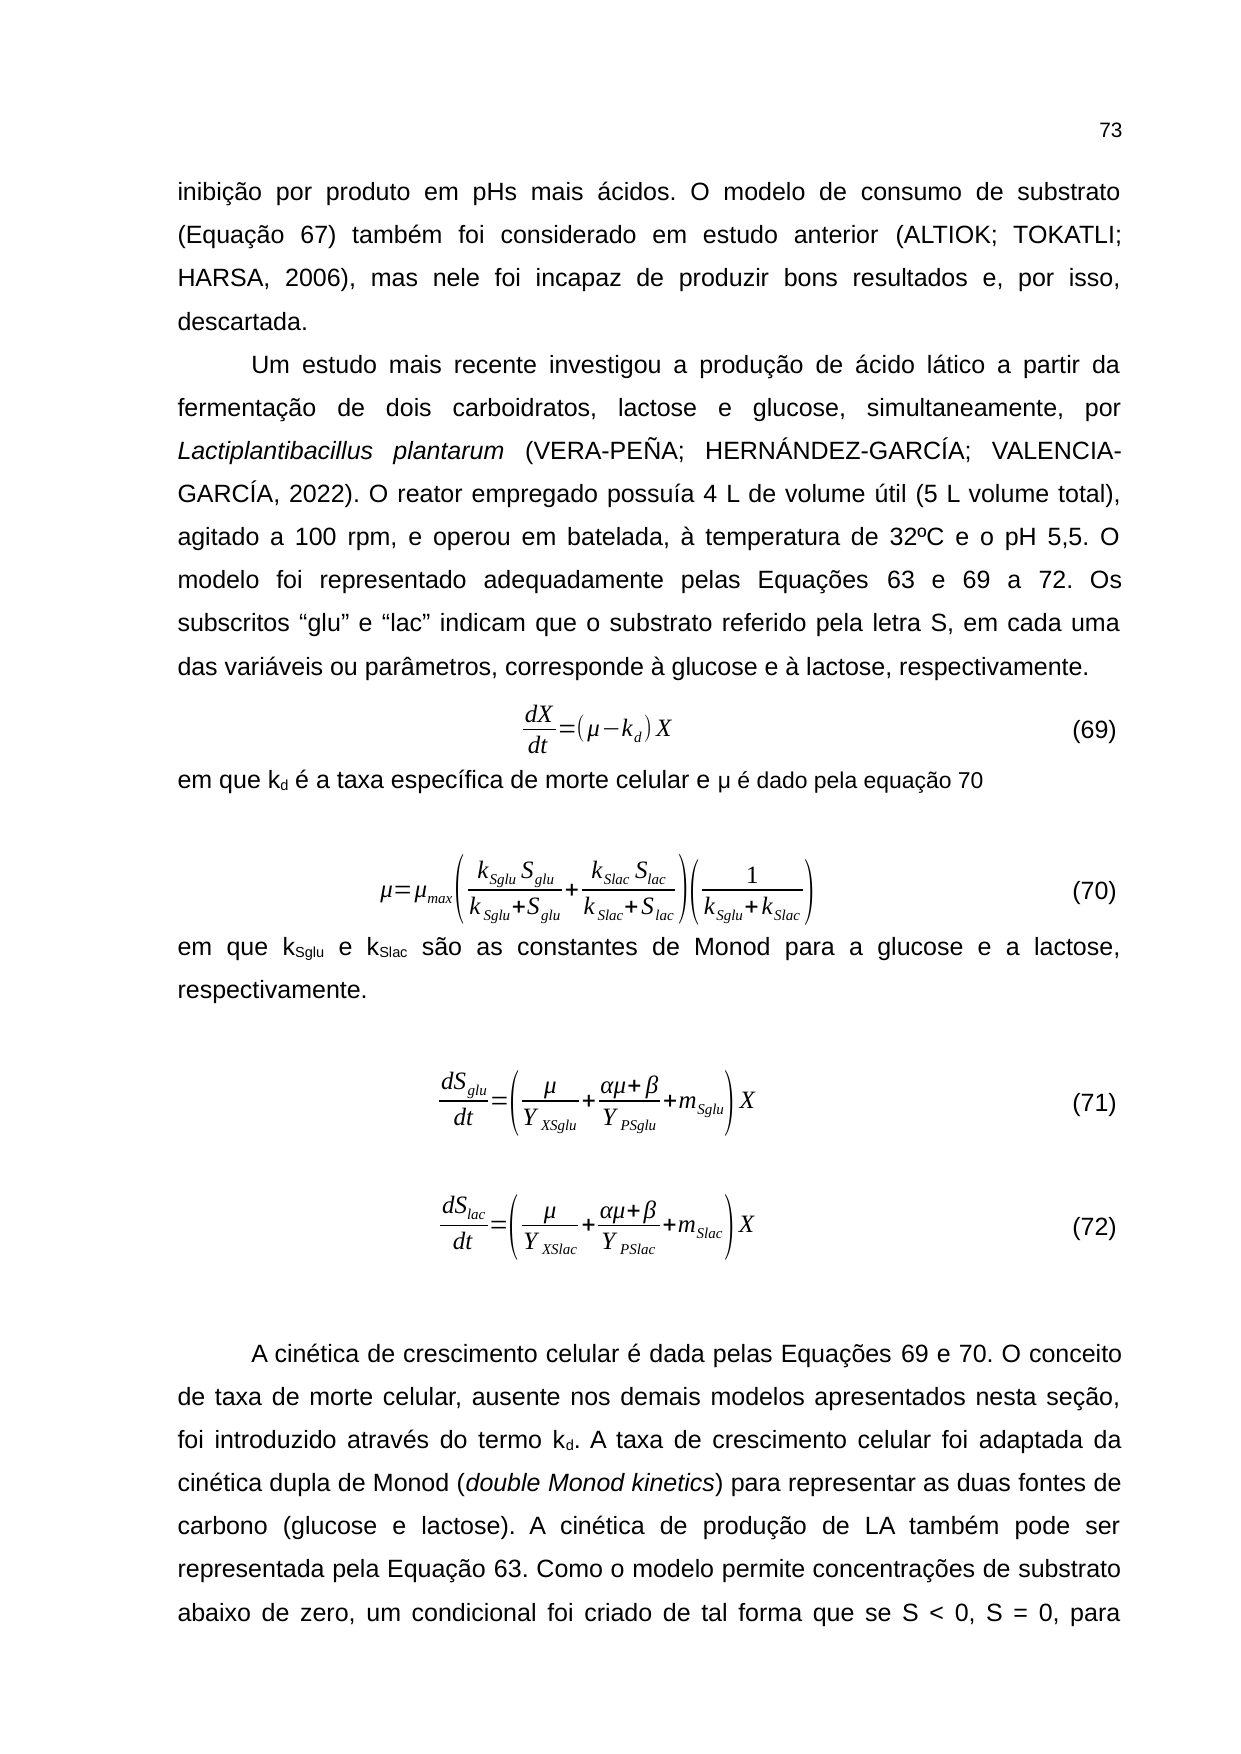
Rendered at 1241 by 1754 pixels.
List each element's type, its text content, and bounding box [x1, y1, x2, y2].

text Um estudo mais recente investigou a produção de ácido lático a partir da fermentação de dois carboidratos, lactose e glucose, simultaneamente, por Lactiplantibacillus plantarum (VERA-PEÑA; HERNÁNDEZ-GARCÍA; VALENCIA-GARCÍA, 2022). O reator empregado possuía 4 L de volume útil (5 L volume total), agitado a 100 rpm, e operou em batelada, à temperatura de 32ºC e o pH 5,5. O modelo foi representado adequadamente pelas Equações 63 e 69 a 72. Os subscritos “glu” e “lac” indicam que o substrato referido pela letra S, em cada uma das variáveis ou parâmetros, corresponde à glucose e à lactose, respectivamente. [177, 349, 1122, 680]
table_header [177, 1062, 1017, 1143]
text A cinética de crescimento celular é dada pelas Equações 69 e 70. O conceito de taxa de morte celular, ausente nos demais modelos apresentados nesta seção, foi introduzido através do termo kd. A taxa de crescimento celular foi adaptada da cinética dupla de Monod (double Monod kinetics) para representar as duas fontes de carbono (glucose e lactose). A cinética de produção de LA também pode ser representada pela Equação 63. Como o modelo permite concentrações de substrato abaixo de zero, um condicional foi criado de tal forma que se S < 0, S = 0, para [177, 1339, 1122, 1626]
table_header [177, 695, 1017, 765]
table_header (71) [1017, 1062, 1122, 1143]
table_header [177, 848, 1017, 932]
text em que kd é a taxa específica de morte celular e μ é dado pela equação 70 [177, 765, 1122, 794]
text em que kSglu e kSlac são as constantes de Monod para a glucose e a lactose, respectivamente. [177, 932, 1122, 1004]
table_header (72) [1017, 1186, 1122, 1267]
table_header (70) [1017, 848, 1122, 932]
table_header (69) [1017, 695, 1122, 765]
table_header [177, 1186, 1017, 1267]
text inibição por produto em pHs mais ácidos. O modelo de consumo de substrato (Equação 67) também foi considerado em estudo anterior (ALTIOK; TOKATLI; HARSA, 2006), mas nele foi incapaz de produzir bons resultados e, por isso, descartada. [177, 177, 1122, 335]
